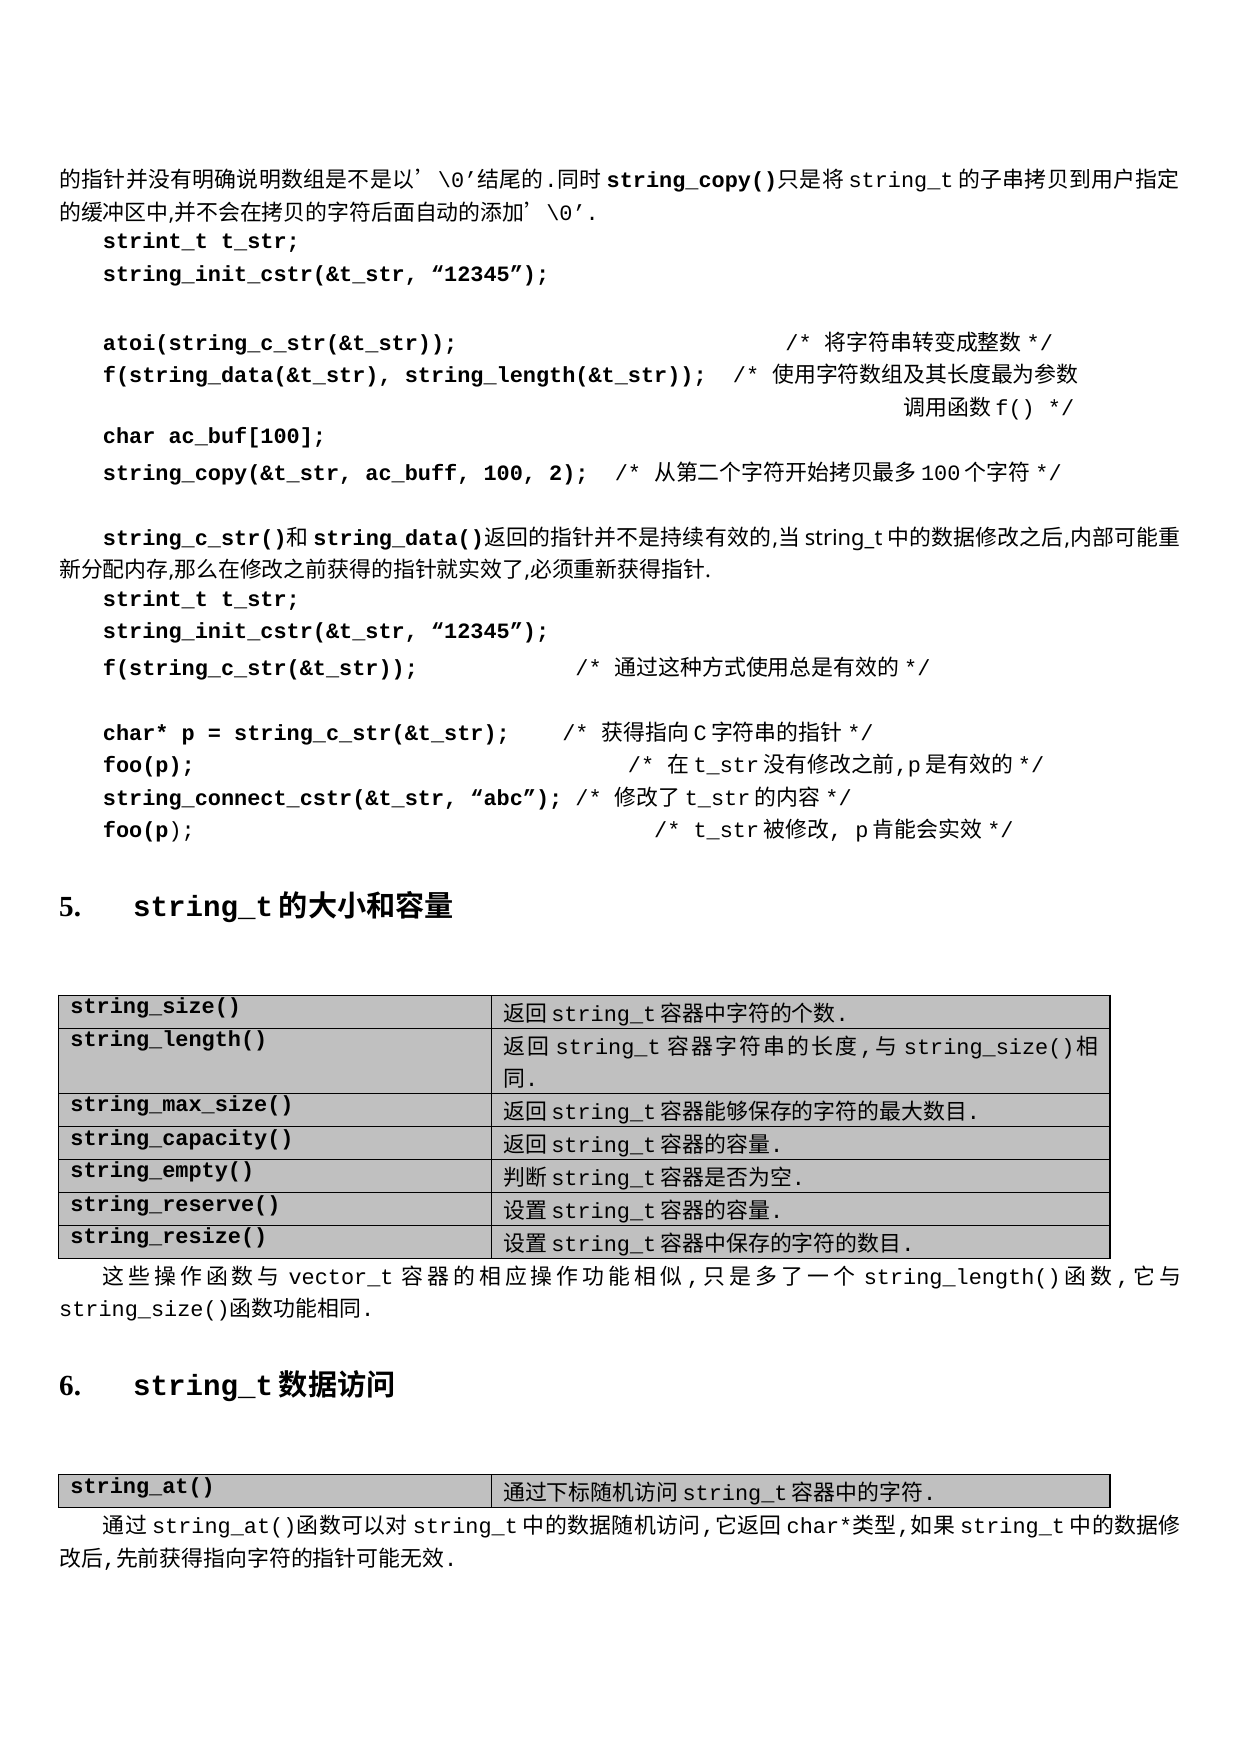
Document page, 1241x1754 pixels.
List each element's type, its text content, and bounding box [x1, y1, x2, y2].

text strint_t t_str; [59, 227, 1181, 259]
text string_copy(&t_str, ac_buff, 100, 2); /* 从第二个字符开始拷贝最多100个字符 */ [59, 454, 1181, 487]
text char* p = string_c_str(&t_str); /* 获得指向C字符串的指针 */ [59, 714, 1181, 747]
subtitle string_t的大小和容量 [59, 871, 1181, 936]
table_cell 设置string_t容器的容量. [492, 1193, 1109, 1225]
text foo(p); /* t_str被修改, p肯能会实效 */ [59, 812, 1181, 844]
table_header string_size() [59, 996, 491, 1028]
table_cell string_empty() [59, 1160, 491, 1192]
text string_connect_cstr(&t_str, “abc”); /* 修改了t_str的内容 */ [59, 779, 1181, 812]
table_header 通过下标随机访问string_t容器中的字符. [492, 1475, 1109, 1507]
text strint_t t_str; [59, 584, 1181, 617]
table_cell string_reserve() [59, 1193, 491, 1225]
table_cell 返回string_t容器字符串的长度,与string_size()相同. [492, 1029, 1109, 1093]
text atoi(string_c_str(&t_str)); /* 将字符串转变成整数 */ [59, 324, 1181, 357]
table_cell 判断string_t容器是否为空. [492, 1160, 1109, 1192]
text string_init_cstr(&t_str, “12345”); [59, 617, 1181, 649]
text 这些操作函数与vector_t容器的相应操作功能相似,只是多了一个string_length()函数,它与string_size()函数功能相同. [59, 1259, 1181, 1324]
text foo(p); /* 在t_str没有修改之前,p是有效的 */ [59, 747, 1181, 779]
text 的指针并没有明确说明数组是不是以’\0’结尾的.同时string_copy()只是将string_t的子串拷贝到用户指定的缓冲区中,并不会在拷贝的字符后面自动的添加’\0’. [59, 162, 1181, 227]
subtitle string_t数据访问 [59, 1351, 1181, 1416]
text f(string_data(&t_str), string_length(&t_str)); /* 使用字符数组及其长度最为参数 [59, 357, 1181, 389]
table_cell string_capacity() [59, 1127, 491, 1159]
text 调用函数f() */ [59, 389, 1181, 422]
table_cell string_length() [59, 1029, 491, 1093]
table_cell string_resize() [59, 1226, 491, 1258]
text string_init_cstr(&t_str, “12345”); [59, 259, 1181, 292]
text f(string_c_str(&t_str)); /* 通过这种方式使用总是有效的 */ [59, 649, 1181, 682]
text string_c_str()和string_data()返回的指针并不是持续有效的,当string_t中的数据修改之后,内部可能重新分配内存,那么在修改之前获得的指针就实效了,必须重新获得指针. [59, 519, 1181, 584]
table_header string_at() [59, 1475, 491, 1507]
text 通过string_at()函数可以对string_t中的数据随机访问,它返回char*类型,如果string_t中的数据修改后,先前获得指向字符的指针可能无效. [59, 1508, 1181, 1573]
text char ac_buf[100]; [59, 422, 1181, 454]
table_cell 返回string_t容器的容量. [492, 1127, 1109, 1159]
table_header 返回string_t容器中字符的个数. [492, 996, 1109, 1028]
table_cell 返回string_t容器能够保存的字符的最大数目. [492, 1094, 1109, 1126]
table_cell string_max_size() [59, 1094, 491, 1126]
table_cell 设置string_t容器中保存的字符的数目. [492, 1226, 1109, 1258]
